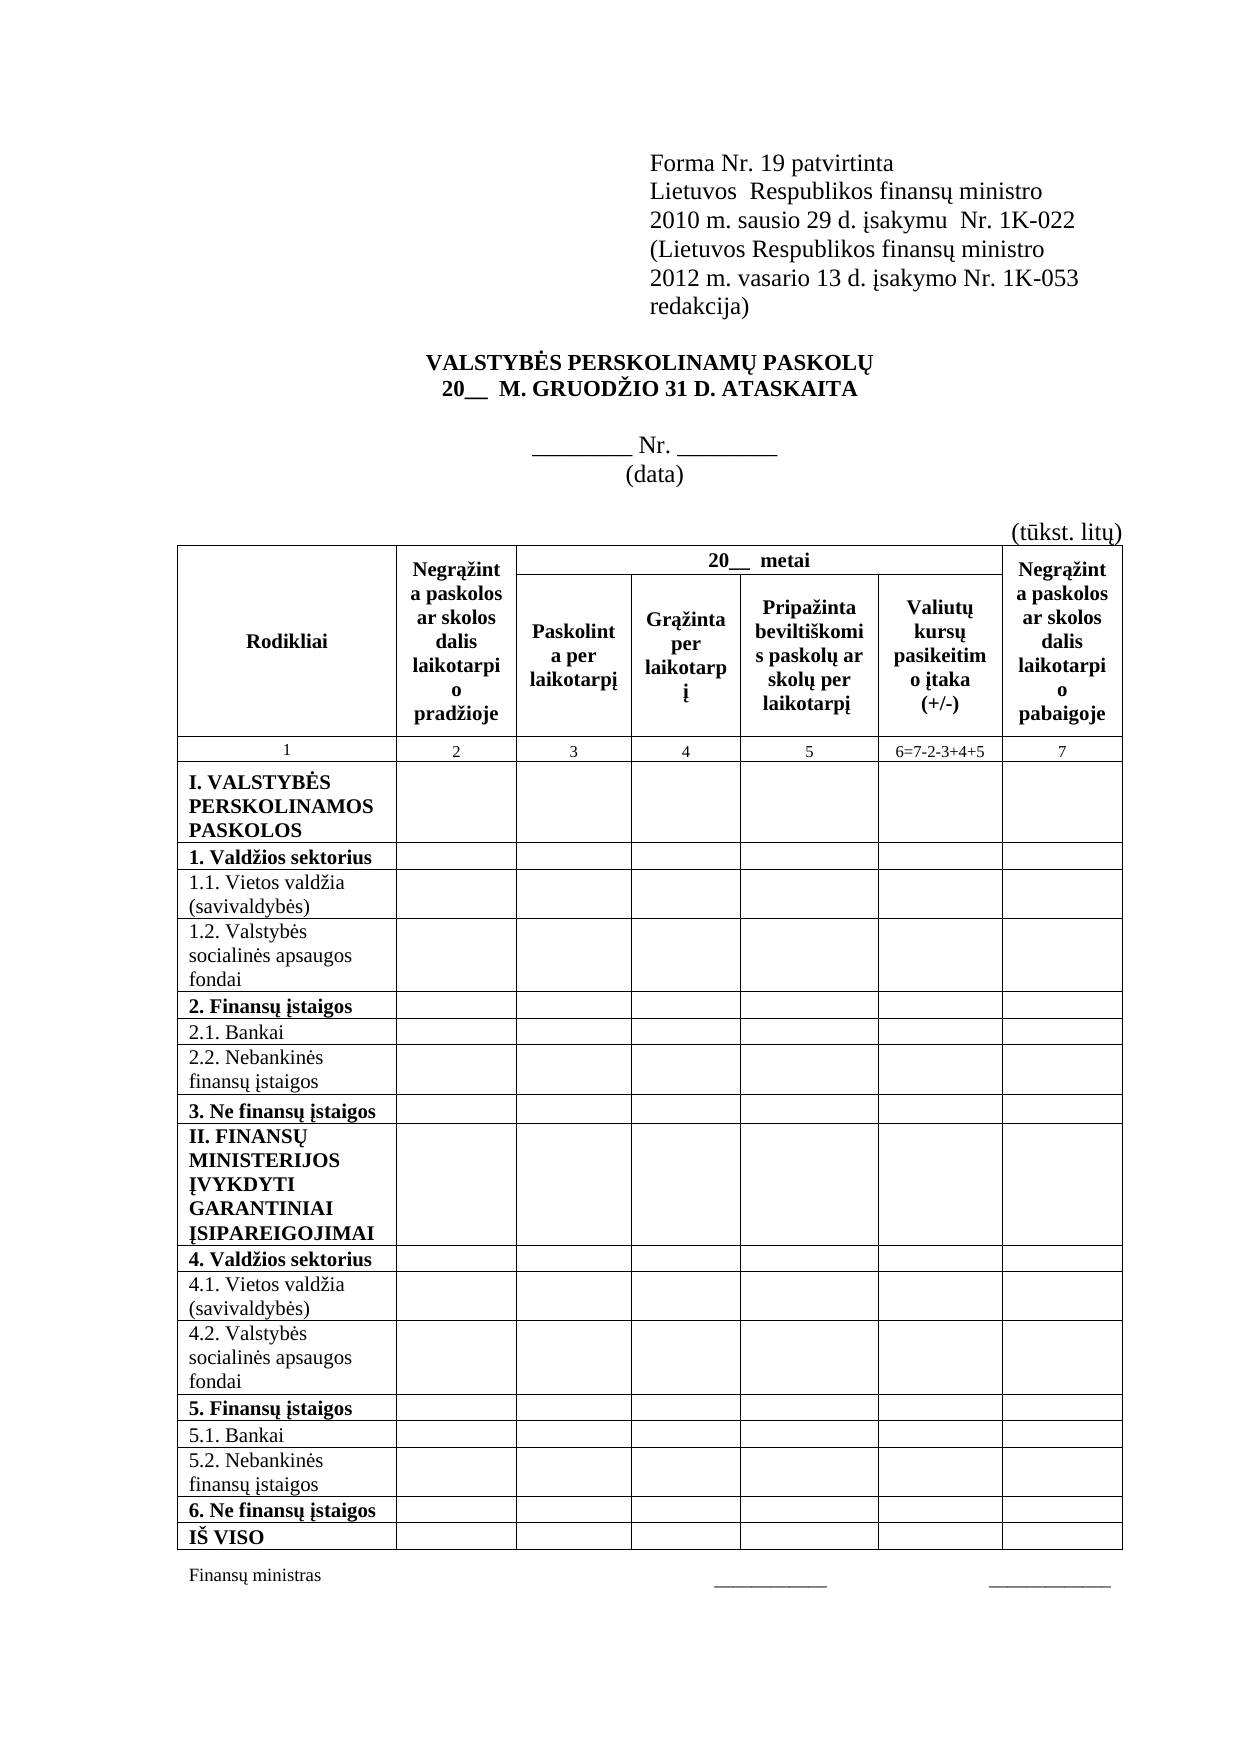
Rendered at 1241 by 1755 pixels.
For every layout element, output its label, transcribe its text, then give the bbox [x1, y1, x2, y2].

table_cell [517, 1095, 631, 1123]
table_cell [397, 1497, 516, 1522]
table_cell [1003, 1246, 1122, 1271]
table_cell [397, 1272, 516, 1320]
table_cell II. FINANSŲ MINISTERIJOS ĮVYKDYTI GARANTINIAI ĮSIPAREIGOJIMAI [178, 1124, 396, 1244]
table_cell [517, 1246, 631, 1271]
table_cell [741, 919, 878, 991]
table_cell 1. Valdžios sektorius [178, 843, 396, 869]
table_cell [632, 843, 740, 869]
table_header Finansų ministras [177, 1564, 624, 1589]
table_cell [1003, 1045, 1122, 1093]
table_cell Pripažinta beviltiškomis paskolų ar skolų per laikotarpį [741, 575, 878, 736]
table_cell 2.1. Bankai [178, 1019, 396, 1044]
table_cell [632, 1395, 740, 1420]
table_cell [741, 1019, 878, 1044]
table_cell [632, 1045, 740, 1093]
table_cell 1.2. Valstybės socialinės apsaugos fondai [178, 919, 396, 991]
table_cell [741, 843, 878, 869]
table_cell I. VALSTYBĖS PERSKOLINAMOS PASKOLOS [178, 762, 396, 842]
table_cell 7 [1003, 737, 1122, 761]
table_cell 6=7-2-3+4+5 [879, 737, 1002, 761]
table_cell [1003, 1421, 1122, 1447]
table_cell 5.1. Bankai [178, 1421, 396, 1447]
table_cell [1003, 1124, 1122, 1244]
table_cell [879, 1448, 1002, 1496]
table_cell [632, 1246, 740, 1271]
table_cell [879, 1523, 1002, 1549]
table_cell [397, 870, 516, 918]
table_cell [632, 919, 740, 991]
table_cell 2.2. Nebankinės finansų įstaigos [178, 1045, 396, 1093]
table_cell [1003, 1095, 1122, 1123]
table_cell [879, 762, 1002, 842]
table_cell [632, 1124, 740, 1244]
table_cell [879, 1321, 1002, 1393]
table_cell 3. Ne finansų įstaigos [178, 1095, 396, 1123]
table_cell [397, 1523, 516, 1549]
table_cell 1.1. Vietos valdžia (savivaldybės) [178, 870, 396, 918]
table_cell [1003, 1523, 1122, 1549]
table_cell [879, 870, 1002, 918]
table_cell [879, 1497, 1002, 1522]
table_cell [741, 992, 878, 1018]
table_cell [632, 1095, 740, 1123]
table_header 20__ metai [517, 546, 1002, 573]
table_cell [741, 1395, 878, 1420]
table_cell [517, 919, 631, 991]
text (tūkst. litų) [187, 517, 1122, 545]
table_cell [517, 1448, 631, 1496]
table_cell [517, 992, 631, 1018]
table_cell [517, 1045, 631, 1093]
table_cell 3 [517, 737, 631, 761]
table_cell [632, 870, 740, 918]
table_header _____________ [917, 1564, 1122, 1589]
table_cell [879, 843, 1002, 869]
table_cell [1003, 762, 1122, 842]
table_cell [397, 1124, 516, 1244]
table_cell [517, 1421, 631, 1447]
table_cell [397, 1395, 516, 1420]
table_cell [1003, 1448, 1122, 1496]
table_cell 5 [741, 737, 878, 761]
table_cell [741, 1497, 878, 1522]
text (data) [187, 459, 1122, 488]
table_cell [741, 1095, 878, 1123]
table_cell IŠ VISO [178, 1523, 396, 1549]
table_cell [632, 1421, 740, 1447]
table_cell [879, 992, 1002, 1018]
table_cell [632, 1272, 740, 1320]
table_cell Grąžinta per laikotarpį [632, 575, 740, 736]
table_cell [517, 1395, 631, 1420]
table_cell [632, 1523, 740, 1549]
table_cell [1003, 1497, 1122, 1522]
text VALSTYBĖS PERSKOLINAMŲ PASKOLŲ [177, 349, 1122, 375]
table_cell [741, 1421, 878, 1447]
table_cell [517, 870, 631, 918]
table_cell [517, 1019, 631, 1044]
text redakcija) [649, 291, 1122, 320]
table_cell 4 [632, 737, 740, 761]
table_cell [397, 762, 516, 842]
table_header Negrąžinta paskolos ar skolos dalis laikotarpio pradžioje [397, 546, 516, 736]
table_cell [397, 843, 516, 869]
table_cell [1003, 919, 1122, 991]
table_cell [397, 1321, 516, 1393]
table_header Rodikliai [178, 546, 396, 736]
table_cell [741, 1272, 878, 1320]
table_cell [517, 1272, 631, 1320]
table_cell 2. Finansų įstaigos [178, 992, 396, 1018]
table_cell [397, 1421, 516, 1447]
table_cell 2 [397, 737, 516, 761]
table_cell [632, 1321, 740, 1393]
table_header ____________ [624, 1564, 917, 1589]
table_cell 4.2. Valstybės socialinės apsaugos fondai [178, 1321, 396, 1393]
table_cell [1003, 870, 1122, 918]
table_cell [1003, 992, 1122, 1018]
table_cell [879, 1246, 1002, 1271]
table_cell [397, 1246, 516, 1271]
table_cell [741, 1321, 878, 1393]
table_cell 4. Valdžios sektorius [178, 1246, 396, 1271]
table_cell [879, 1019, 1002, 1044]
text Lietuvos Respublikos finansų ministro [649, 176, 1122, 205]
text (Lietuvos Respublikos finansų ministro [649, 234, 1122, 263]
table_cell [517, 1497, 631, 1522]
table_cell [517, 1124, 631, 1244]
table_cell 6. Ne finansų įstaigos [178, 1497, 396, 1522]
table_cell [397, 1095, 516, 1123]
table_cell [517, 843, 631, 869]
table_cell 1 [178, 737, 396, 761]
table_cell 4.1. Vietos valdžia (savivaldybės) [178, 1272, 396, 1320]
table_cell [741, 1246, 878, 1271]
table_cell [1003, 1272, 1122, 1320]
table_cell [1003, 1019, 1122, 1044]
table_cell [632, 992, 740, 1018]
table_cell [397, 1448, 516, 1496]
table_cell [741, 762, 878, 842]
table_cell [741, 1523, 878, 1549]
text ________ Nr. ________ [187, 430, 1122, 459]
table_cell [879, 1045, 1002, 1093]
table_cell [741, 1045, 878, 1093]
table_cell [879, 1124, 1002, 1244]
table_cell 5.2. Nebankinės finansų įstaigos [178, 1448, 396, 1496]
table_cell [632, 1497, 740, 1522]
table_cell [741, 870, 878, 918]
table_cell [517, 762, 631, 842]
table_cell 5. Finansų įstaigos [178, 1395, 396, 1420]
table_cell [517, 1321, 631, 1393]
table_cell [879, 1395, 1002, 1420]
table_header Negrąžinta paskolos ar skolos dalis laikotarpio pabaigoje [1003, 546, 1122, 736]
table_cell [1003, 1321, 1122, 1393]
table_cell [879, 1421, 1002, 1447]
table_cell [1003, 843, 1122, 869]
text 20__ M. GRUODŽIO 31 D. ATASKAITA [177, 375, 1122, 402]
table_cell [879, 919, 1002, 991]
table_cell [879, 1272, 1002, 1320]
table_cell [397, 1019, 516, 1044]
table_cell [632, 1019, 740, 1044]
table_cell [517, 1523, 631, 1549]
table_cell [632, 762, 740, 842]
table_cell [741, 1124, 878, 1244]
table_cell [1003, 1395, 1122, 1420]
text 2012 m. vasario 13 d. įsakymo Nr. 1K-053 [649, 263, 1122, 291]
text Forma Nr. 19 patvirtinta [649, 148, 1122, 176]
table_cell Valiutų kursų pasikeitimo įtaka (+/-) [879, 575, 1002, 736]
text 2010 m. sausio 29 d. įsakymu Nr. 1K-022 [649, 205, 1122, 234]
table_cell [397, 1045, 516, 1093]
table_cell Paskolinta per laikotarpį [517, 575, 631, 736]
table_cell [879, 1095, 1002, 1123]
table_cell [741, 1448, 878, 1496]
table_cell [397, 919, 516, 991]
table_cell [632, 1448, 740, 1496]
table_cell [397, 992, 516, 1018]
